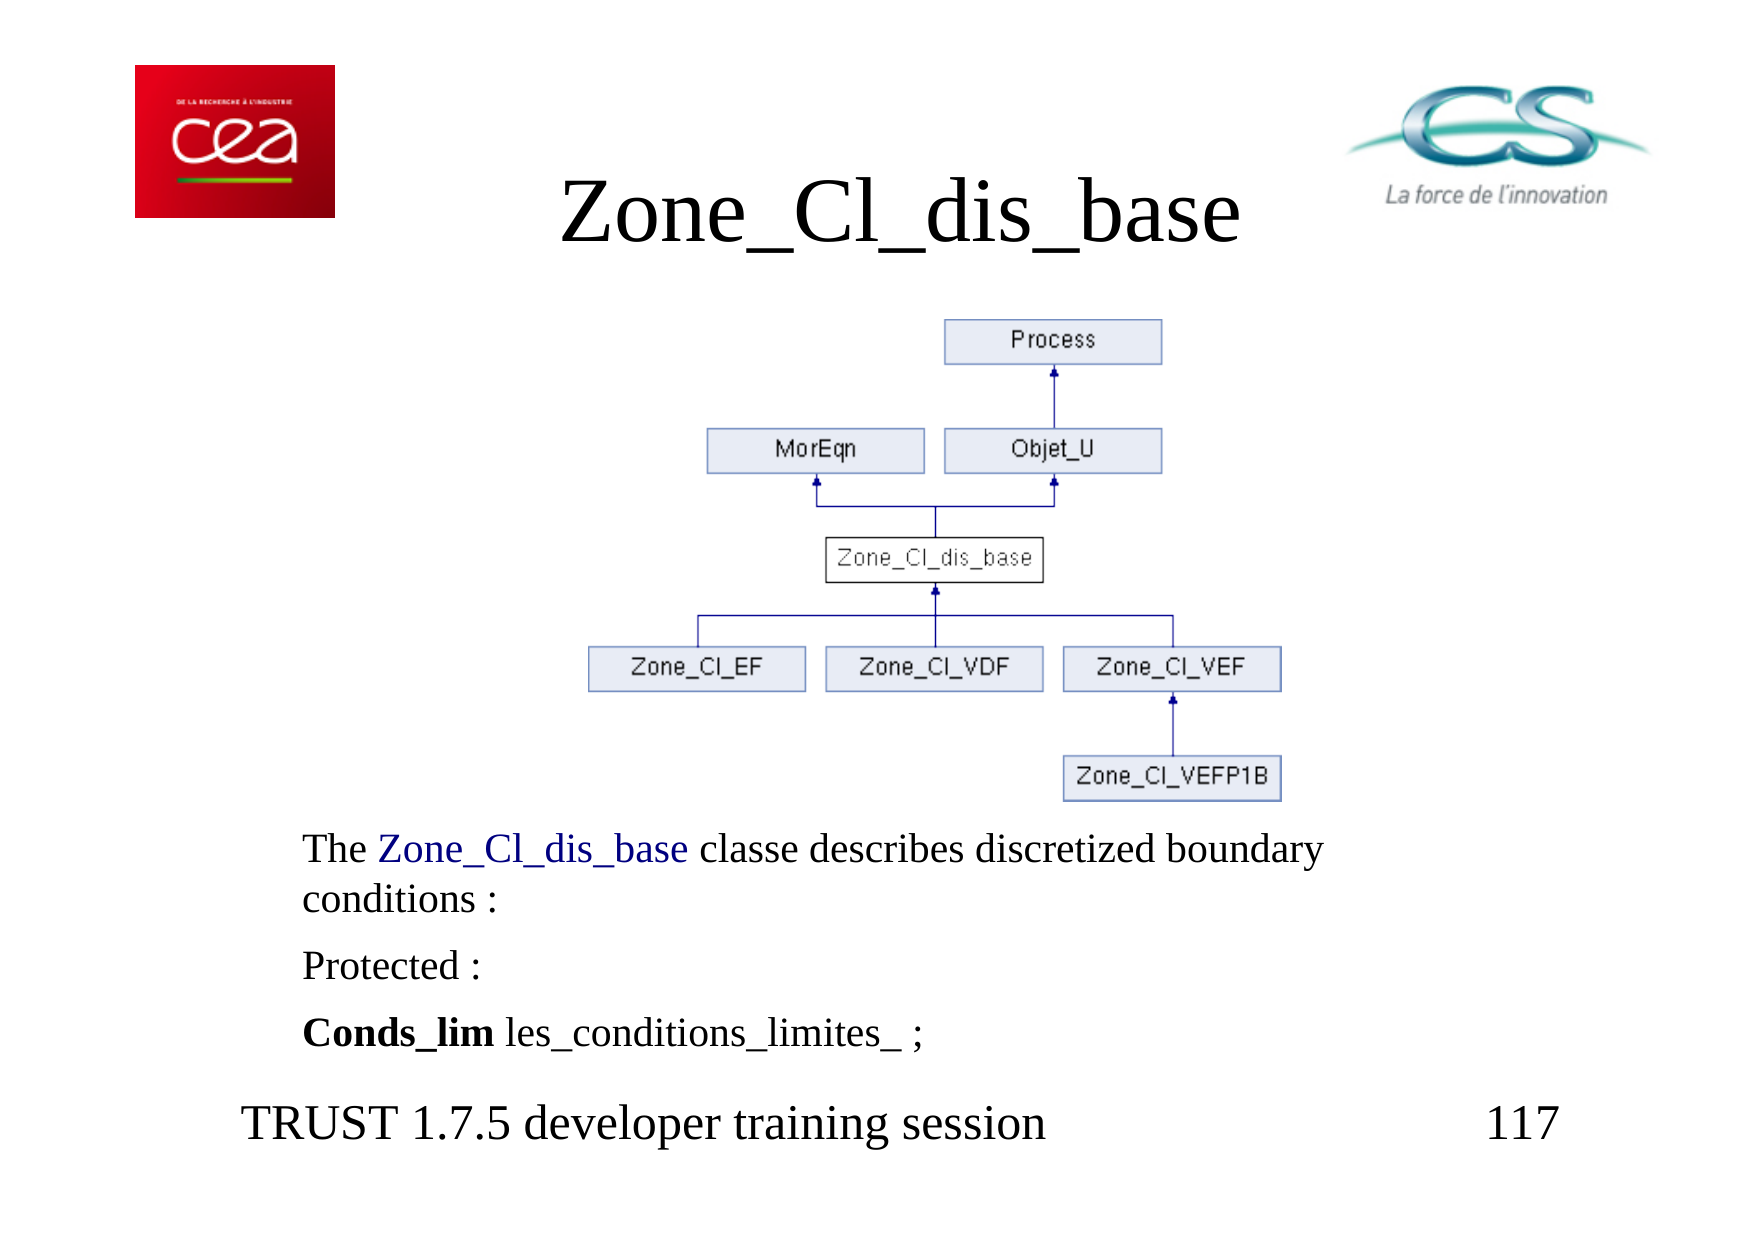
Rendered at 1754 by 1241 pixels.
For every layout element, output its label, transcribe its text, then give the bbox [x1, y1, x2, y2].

list The Zone_Cl_dis_base classe describes discretized boundary conditions : Protected : Conds_lim les_conditions_limites_ ; [231, 813, 1514, 1138]
title Zone_Cl_dis_base [225, 87, 1576, 323]
picture [1340, 73, 1662, 218]
picture [588, 319, 1282, 802]
picture [135, 65, 335, 218]
